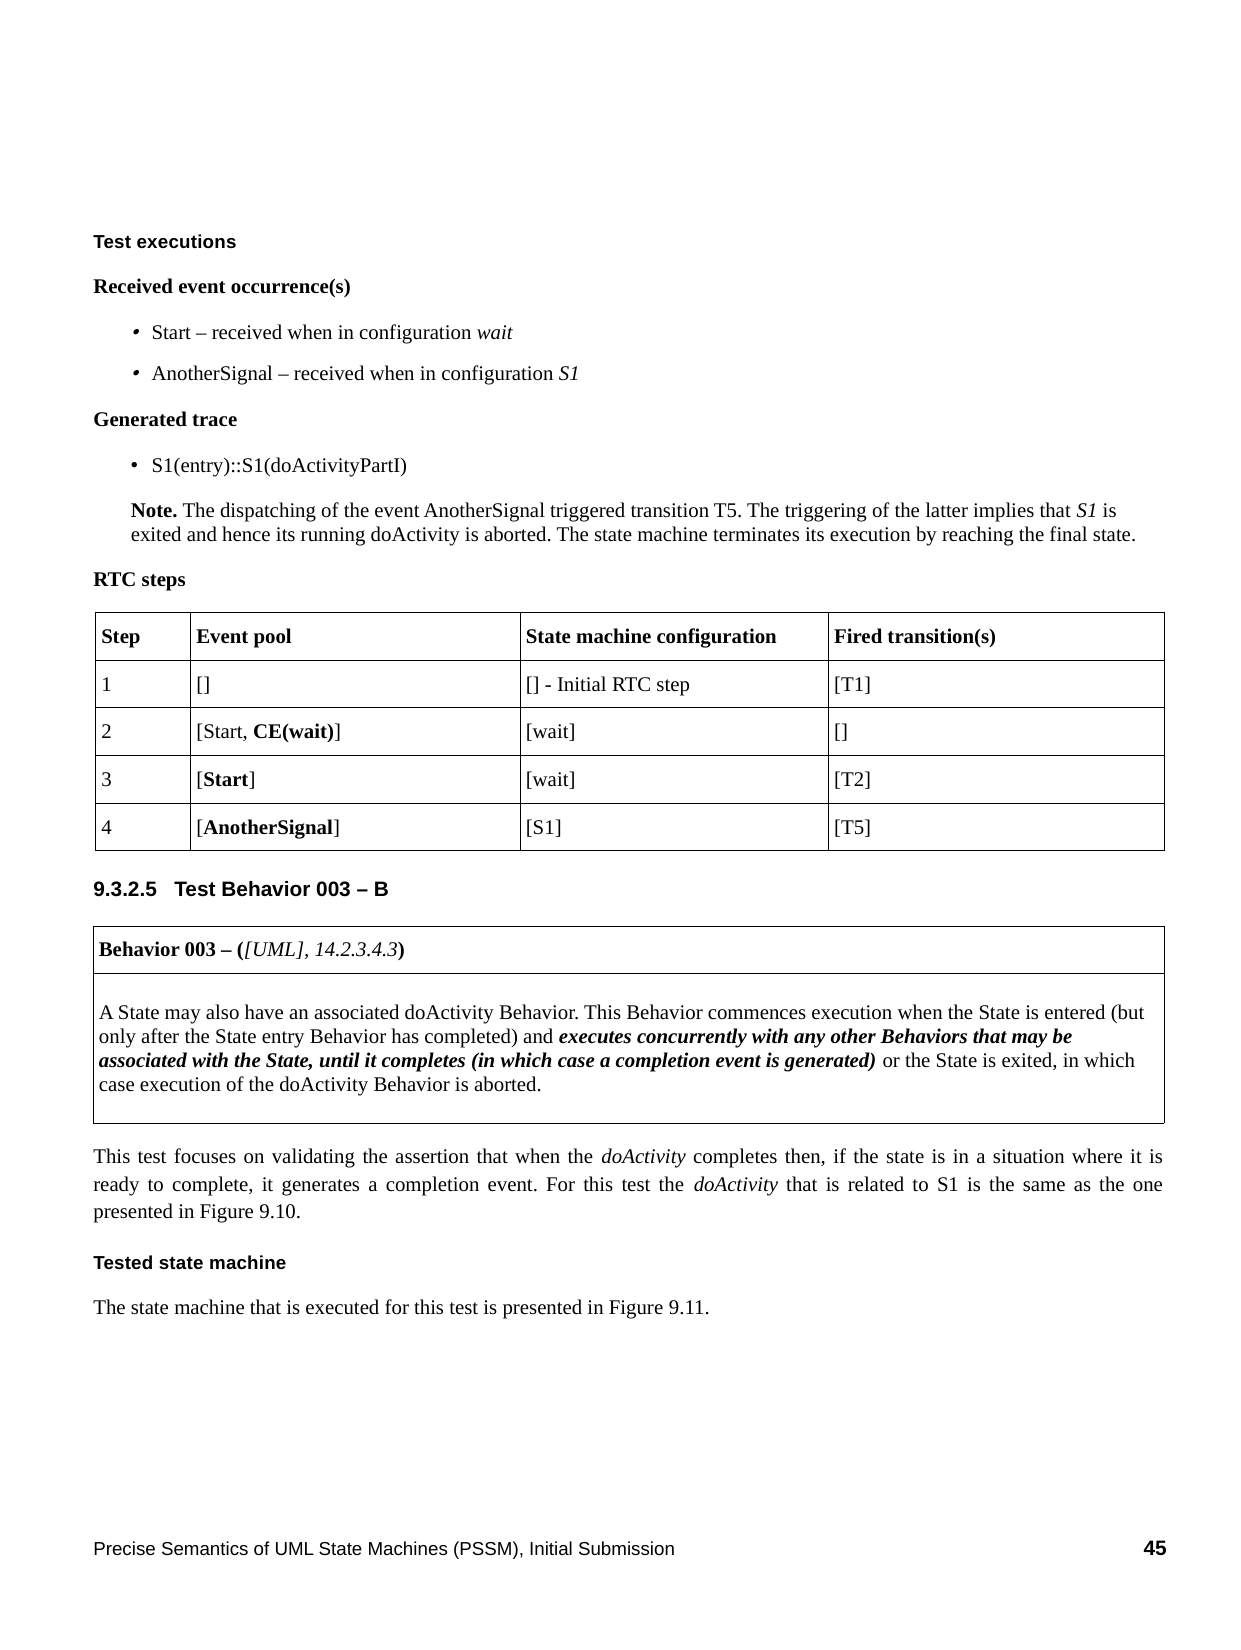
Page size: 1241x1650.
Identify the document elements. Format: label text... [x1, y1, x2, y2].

table_header Step [96, 613, 190, 659]
subtitle Tested state machine [93, 1252, 1164, 1274]
table_cell A State may also have an associated doActivity Behavior. This Behavior commences execution when the State is entered (but only after the State entry Behavior has completed) and executes concurrently with any other Behaviors that may be associated with the State, until it completes (in which case a completion event is generated) or the State is exited, in which case execution of the doActivity Behavior is aborted. [94, 974, 1164, 1123]
table_cell [] - Initial RTC step [521, 661, 828, 707]
text Note. The dispatching of the event AnotherSignal triggered transition T5. The triggering of the latter implies that S1 is exited and hence its running doActivity is aborted. The state machine terminates its execution by reaching the final state. [131, 498, 1164, 546]
text RTC steps [93, 567, 1164, 591]
table_cell [wait] [521, 708, 828, 755]
table_cell [Start, CE(wait)] [191, 708, 520, 755]
text Received event occurrence(s) [93, 274, 1164, 298]
table_header Event pool [191, 613, 520, 659]
subtitle Test executions [93, 231, 1164, 253]
table_cell [T5] [829, 804, 1164, 850]
list Start – received when in configuration wait [131, 319, 1164, 344]
table_cell [T1] [829, 661, 1164, 707]
table_cell [T2] [829, 756, 1164, 803]
table_cell [Start] [191, 756, 520, 803]
table_header Fired transition(s) [829, 613, 1164, 659]
table_cell 3 [96, 756, 190, 803]
table_cell [AnotherSignal] [191, 804, 520, 850]
table_cell 1 [96, 661, 190, 707]
table_cell 4 [96, 804, 190, 850]
table_header State machine configuration [521, 613, 828, 659]
table_cell [] [191, 661, 520, 707]
list S1(entry)::S1(doActivityPartI) [131, 452, 1164, 477]
text Generated trace [93, 406, 1164, 431]
table_cell 2 [96, 708, 190, 755]
subtitle Test Behavior 003 – B [93, 876, 1164, 901]
text This test focuses on validating the assertion that when the doActivity completes then, if the state is in a situation where it is ready to complete, it generates a completion event. For this test the doActivity that is related to S1 is the same as the one presented in Figure 9.10. [93, 1144, 1164, 1223]
table_header Behavior 003 – ([UML], 14.2.3.4.3) [94, 927, 1164, 973]
table_cell [wait] [521, 756, 828, 803]
list AnotherSignal – received when in configuration S1 [131, 360, 1164, 385]
table_cell [] [829, 708, 1164, 755]
table_cell [S1] [521, 804, 828, 850]
text The state machine that is executed for this test is presented in Figure 9.11. [93, 1295, 1164, 1319]
